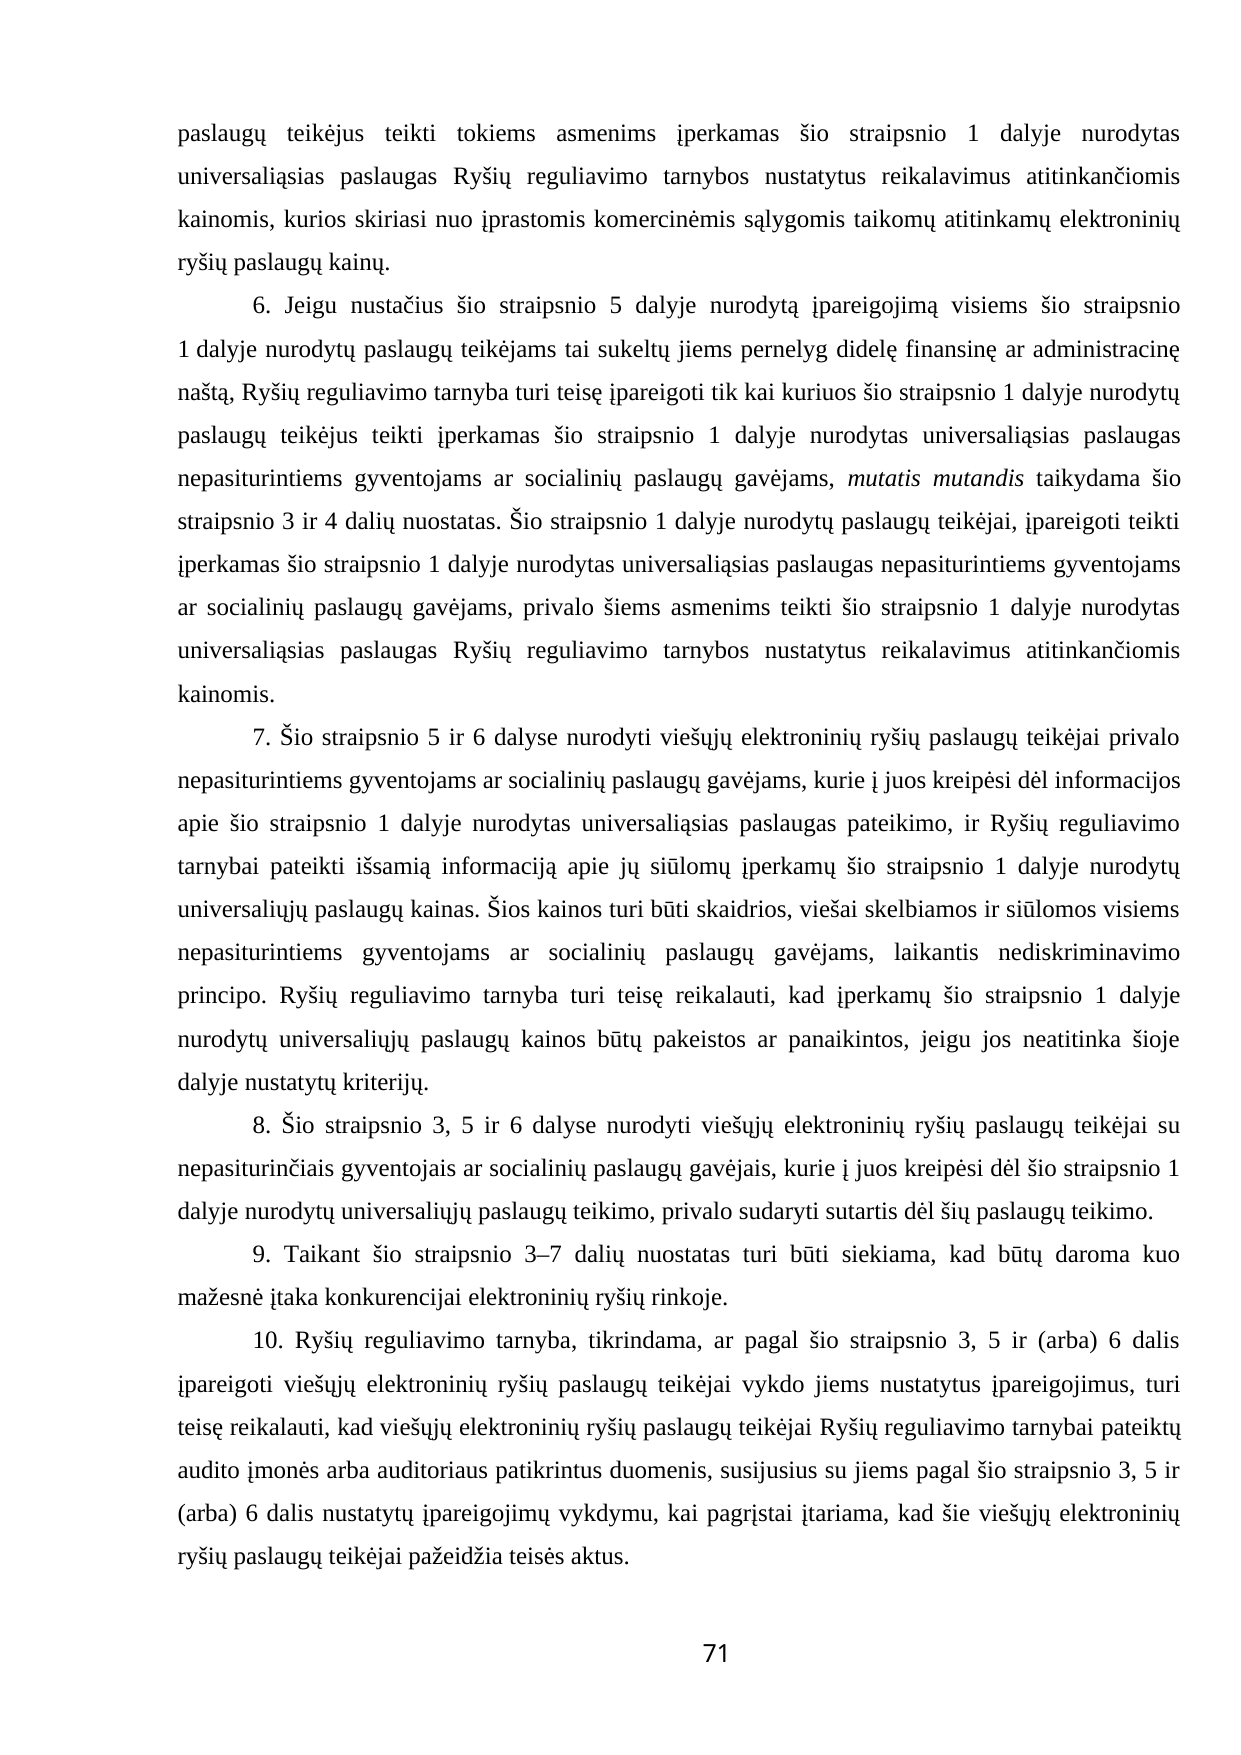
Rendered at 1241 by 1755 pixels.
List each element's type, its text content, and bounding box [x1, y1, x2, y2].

text paslaugų teikėjus teikti tokiems asmenims įperkamas šio straipsnio 1 dalyje nurodytas universaliąsias paslaugas Ryšių reguliavimo tarnybos nustatytus reikalavimus atitinkančiomis kainomis, kurios skiriasi nuo įprastomis komercinėmis sąlygomis taikomų atitinkamų elektroninių ryšių paslaugų kainų. [177, 118, 1181, 276]
text 7. Šio straipsnio 5 ir 6 dalyse nurodyti viešųjų elektroninių ryšių paslaugų teikėjai privalo nepasiturintiems gyventojams ar socialinių paslaugų gavėjams, kurie į juos kreipėsi dėl informacijos apie šio straipsnio 1 dalyje nurodytas universaliąsias paslaugas pateikimo, ir Ryšių reguliavimo tarnybai pateikti išsamią informaciją apie jų siūlomų įperkamų šio straipsnio 1 dalyje nurodytų universaliųjų paslaugų kainas. Šios kainos turi būti skaidrios, viešai skelbiamos ir siūlomos visiems nepasiturintiems gyventojams ar socialinių paslaugų gavėjams, laikantis nediskriminavimo principo. Ryšių reguliavimo tarnyba turi teisę reikalauti, kad įperkamų šio straipsnio 1 dalyje nurodytų universaliųjų paslaugų kainos būtų pakeistos ar panaikintos, jeigu jos neatitinka šioje dalyje nustatytų kriterijų. [177, 722, 1181, 1096]
text 8. Šio straipsnio 3, 5 ir 6 dalyse nurodyti viešųjų elektroninių ryšių paslaugų teikėjai su nepasiturinčiais gyventojais ar socialinių paslaugų gavėjais, kurie į juos kreipėsi dėl šio straipsnio 1 dalyje nurodytų universaliųjų paslaugų teikimo, privalo sudaryti sutartis dėl šių paslaugų teikimo. [177, 1110, 1181, 1225]
text 9. Taikant šio straipsnio 3–7 dalių nuostatas turi būti siekiama, kad būtų daroma kuo mažesnė įtaka konkurencijai elektroninių ryšių rinkoje. [177, 1239, 1181, 1311]
text 6. Jeigu nustačius šio straipsnio 5 dalyje nurodytą įpareigojimą visiems šio straipsnio 1 dalyje nurodytų paslaugų teikėjams tai sukeltų jiems pernelyg didelę finansinę ar administracinę naštą, Ryšių reguliavimo tarnyba turi teisę įpareigoti tik kai kuriuos šio straipsnio 1 dalyje nurodytų paslaugų teikėjus teikti įperkamas šio straipsnio 1 dalyje nurodytas universaliąsias paslaugas nepasiturintiems gyventojams ar socialinių paslaugų gavėjams, mutatis mutandis taikydama šio straipsnio 3 ir 4 dalių nuostatas. Šio straipsnio 1 dalyje nurodytų paslaugų teikėjai, įpareigoti teikti įperkamas šio straipsnio 1 dalyje nurodytas universaliąsias paslaugas nepasiturintiems gyventojams ar socialinių paslaugų gavėjams, privalo šiems asmenims teikti šio straipsnio 1 dalyje nurodytas universaliąsias paslaugas Ryšių reguliavimo tarnybos nustatytus reikalavimus atitinkančiomis kainomis. [177, 291, 1181, 707]
text 10. Ryšių reguliavimo tarnyba, tikrindama, ar pagal šio straipsnio 3, 5 ir (arba) 6 dalis įpareigoti viešųjų elektroninių ryšių paslaugų teikėjai vykdo jiems nustatytus įpareigojimus, turi teisę reikalauti, kad viešųjų elektroninių ryšių paslaugų teikėjai Ryšių reguliavimo tarnybai pateiktų audito įmonės arba auditoriaus patikrintus duomenis, susijusius su jiems pagal šio straipsnio 3, 5 ir (arba) 6 dalis nustatytų įpareigojimų vykdymu, kai pagrįstai įtariama, kad šie viešųjų elektroninių ryšių paslaugų teikėjai pažeidžia teisės aktus. [177, 1326, 1181, 1570]
